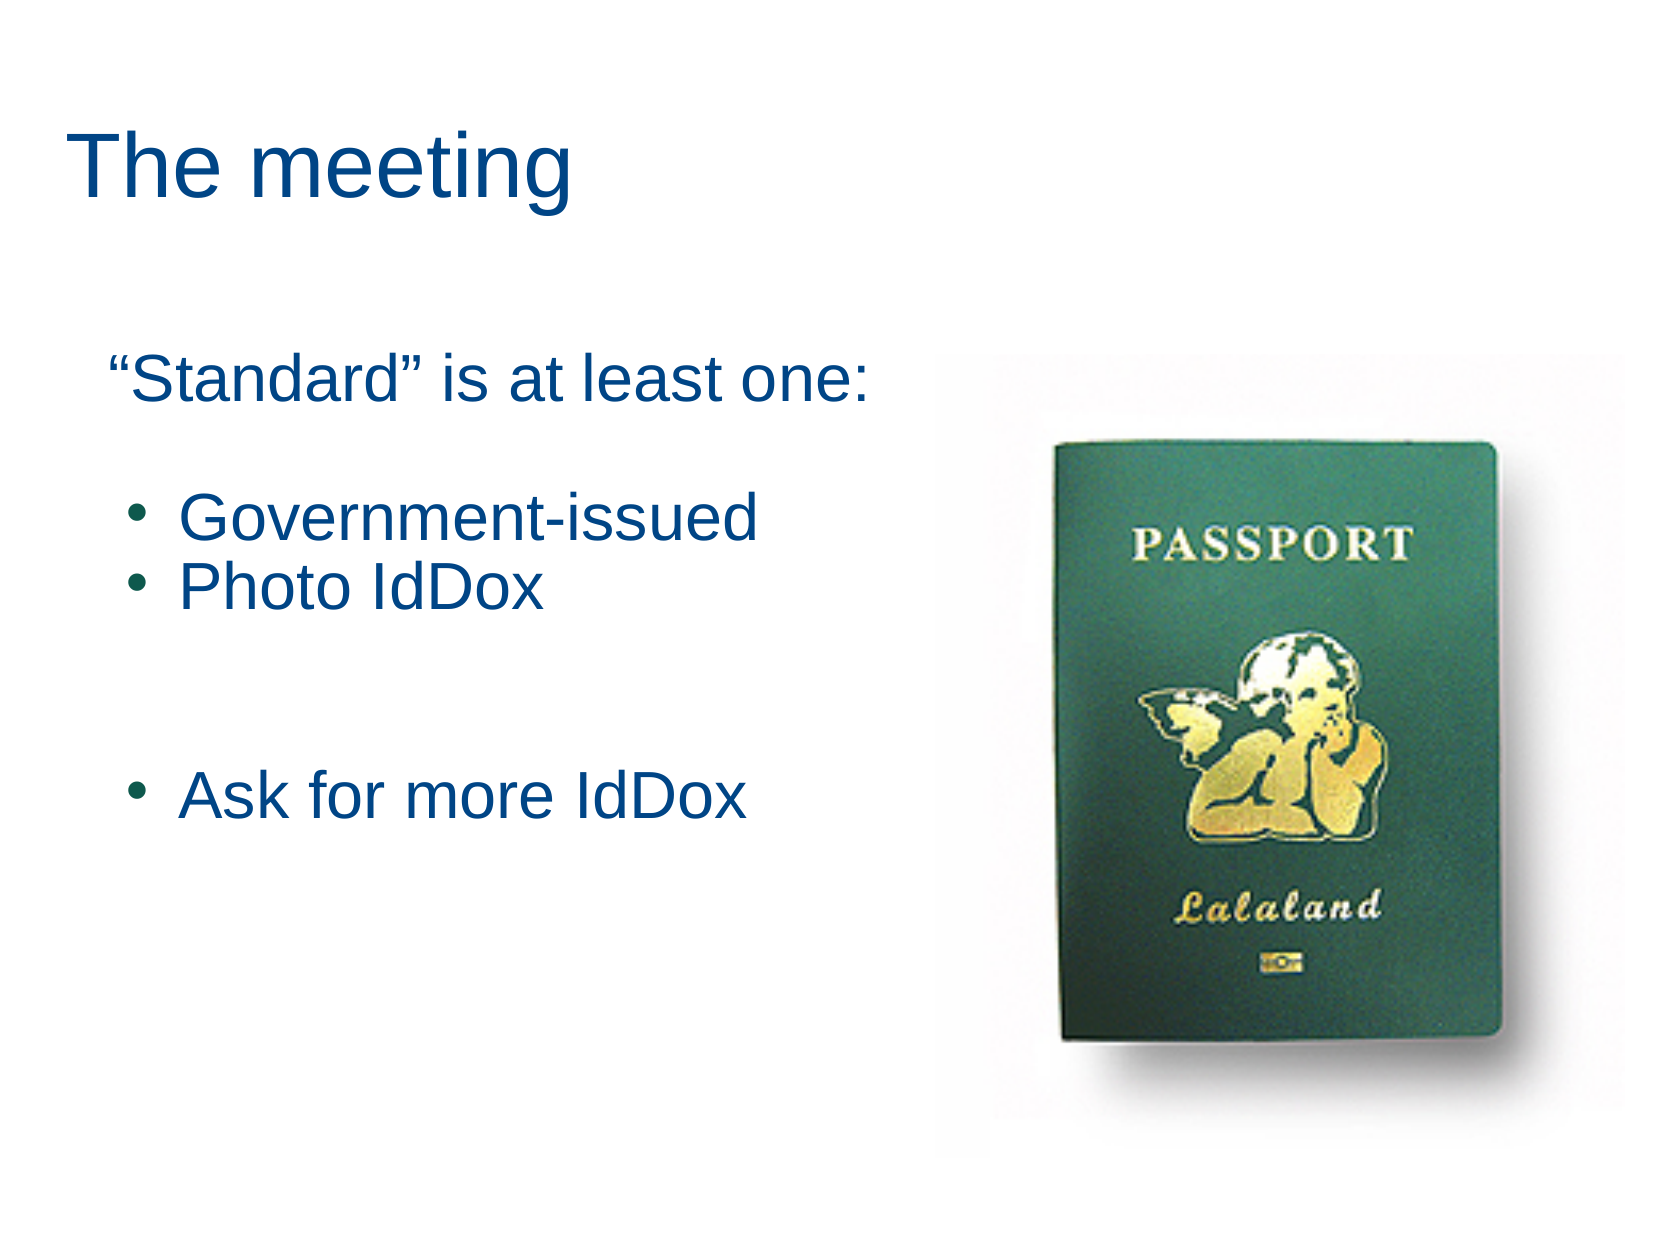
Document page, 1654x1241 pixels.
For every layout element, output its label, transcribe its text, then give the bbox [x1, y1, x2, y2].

list “Standard” is at least one: Government-issued Photo IdDox Ask for more IdDox [108, 340, 916, 1182]
title The meeting [65, 59, 768, 217]
picture [935, 354, 1625, 1158]
